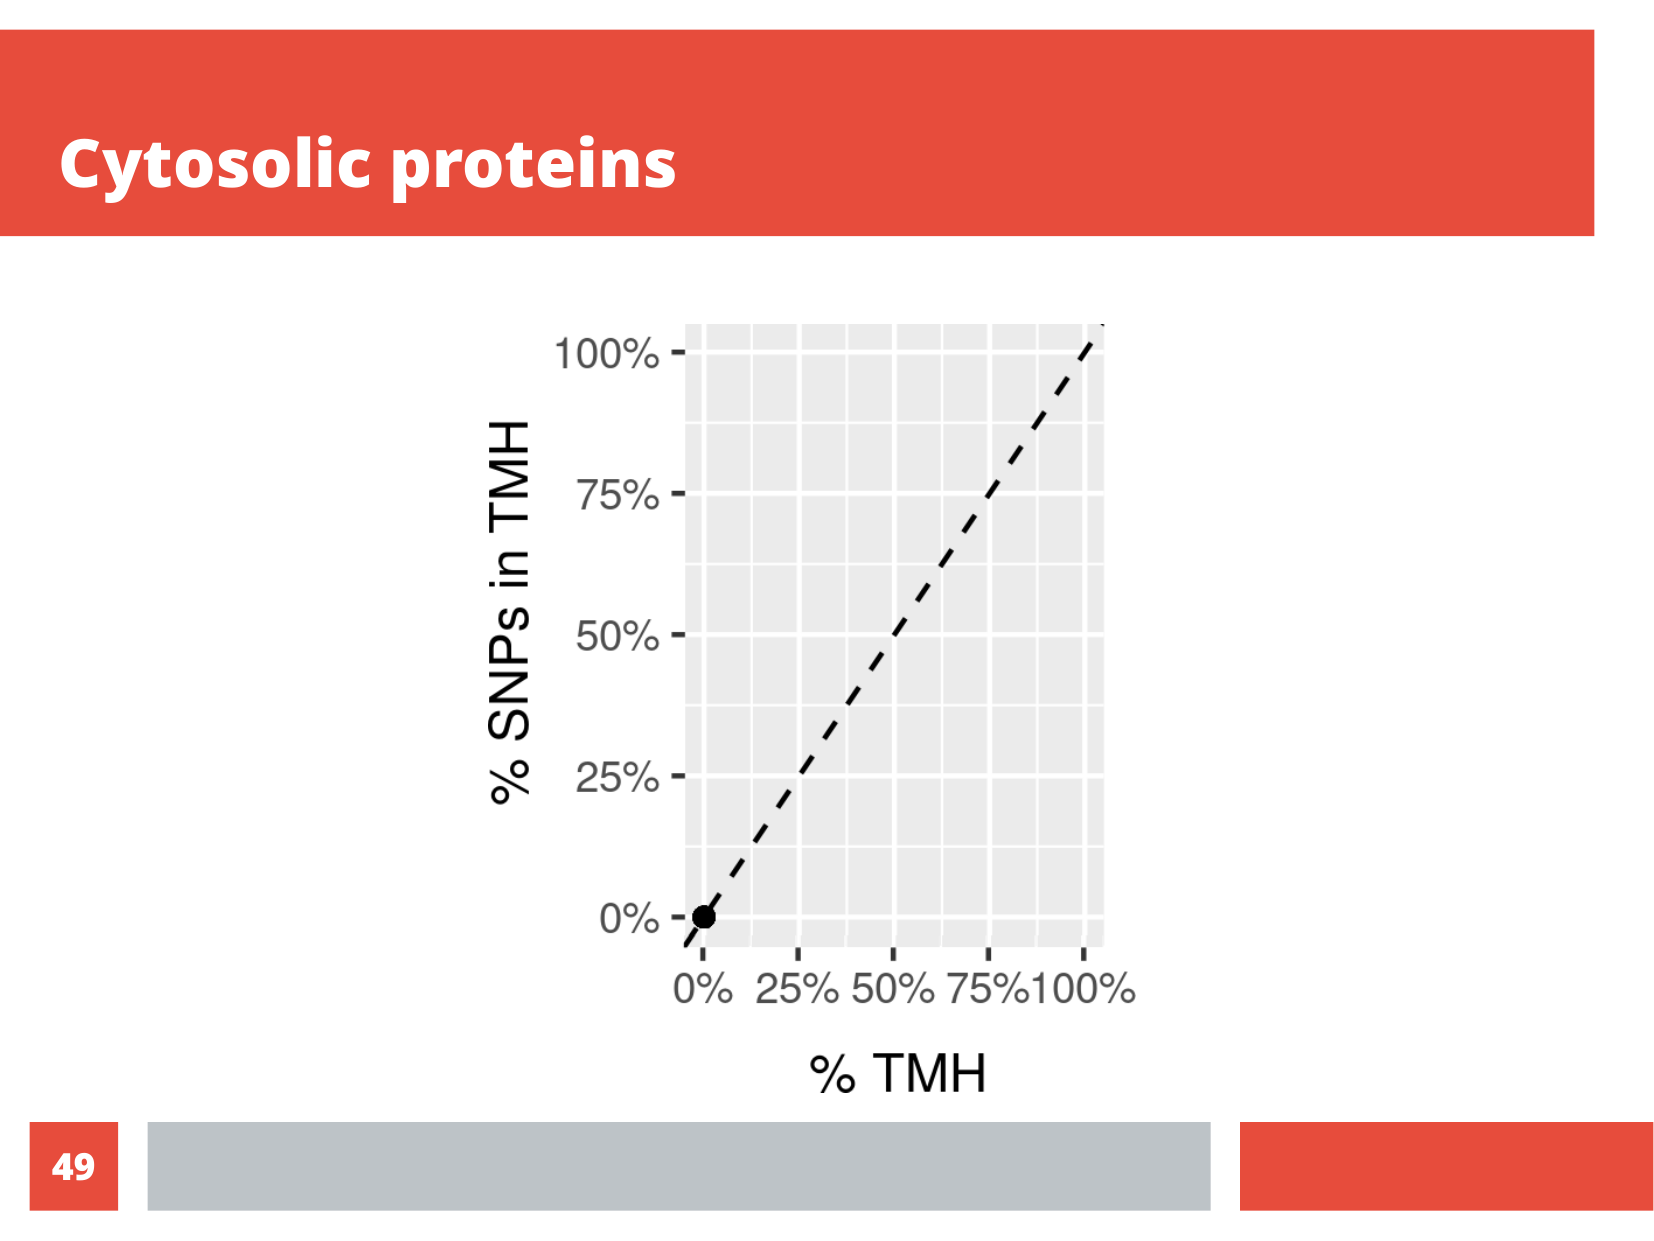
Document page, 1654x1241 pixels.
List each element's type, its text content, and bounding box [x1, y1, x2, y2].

picture [488, 324, 1136, 1093]
title Cytosolic proteins [59, 59, 1595, 207]
